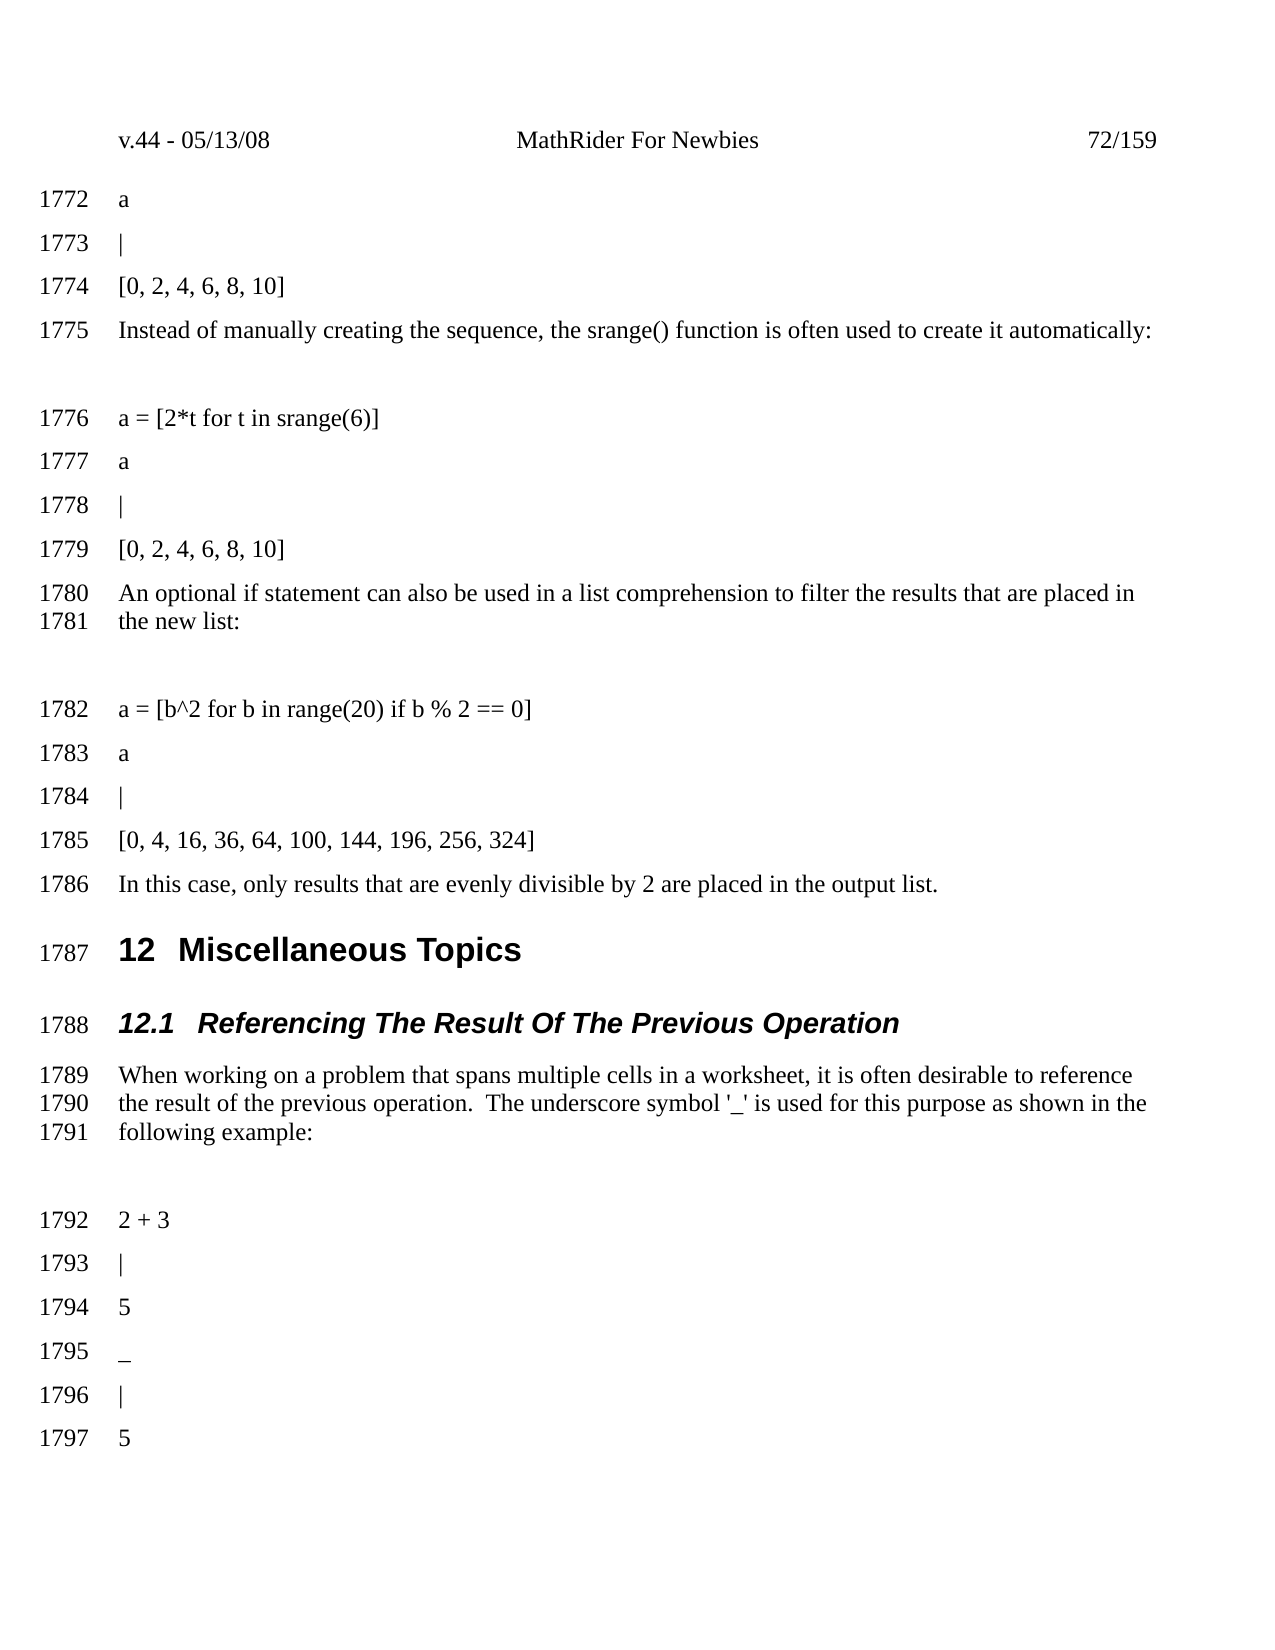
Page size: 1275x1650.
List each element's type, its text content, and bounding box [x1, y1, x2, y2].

text 2 + 3 [118, 1205, 1157, 1233]
text [0, 2, 4, 6, 8, 10] [118, 271, 1157, 300]
text _ [118, 1336, 1157, 1365]
text | [118, 1248, 1157, 1277]
text Instead of manually creating the sequence, the srange() function is often used to create it automatically: [118, 315, 1157, 344]
text In this case, only results that are evenly divisible by 2 are placed in the output list. [118, 869, 1157, 898]
text 5 [118, 1423, 1157, 1452]
text | [118, 490, 1157, 519]
text a [118, 738, 1157, 766]
text | [118, 228, 1157, 256]
text a [118, 446, 1157, 475]
text a = [2*t for t in srange(6)] [118, 403, 1157, 431]
text 5 [118, 1292, 1157, 1321]
text a = [b^2 for b in range(20) if b % 2 == 0] [118, 694, 1157, 723]
text | [118, 1380, 1157, 1408]
text | [118, 781, 1157, 810]
text a [118, 184, 1157, 213]
text When working on a problem that spans multiple cells in a worksheet, it is often desirable to reference the result of the previous operation. The underscore symbol '_' is used for this purpose as shown in the following example: [118, 1060, 1157, 1146]
text [0, 2, 4, 6, 8, 10] [118, 534, 1157, 563]
subtitle Referencing The Result Of The Previous Operation [118, 1006, 1157, 1040]
text [0, 4, 16, 36, 64, 100, 144, 196, 256, 324] [118, 825, 1157, 854]
text An optional if statement can also be used in a list comprehension to filter the results that are placed in the new list: [118, 578, 1157, 635]
subtitle Miscellaneous Topics [118, 930, 1157, 969]
